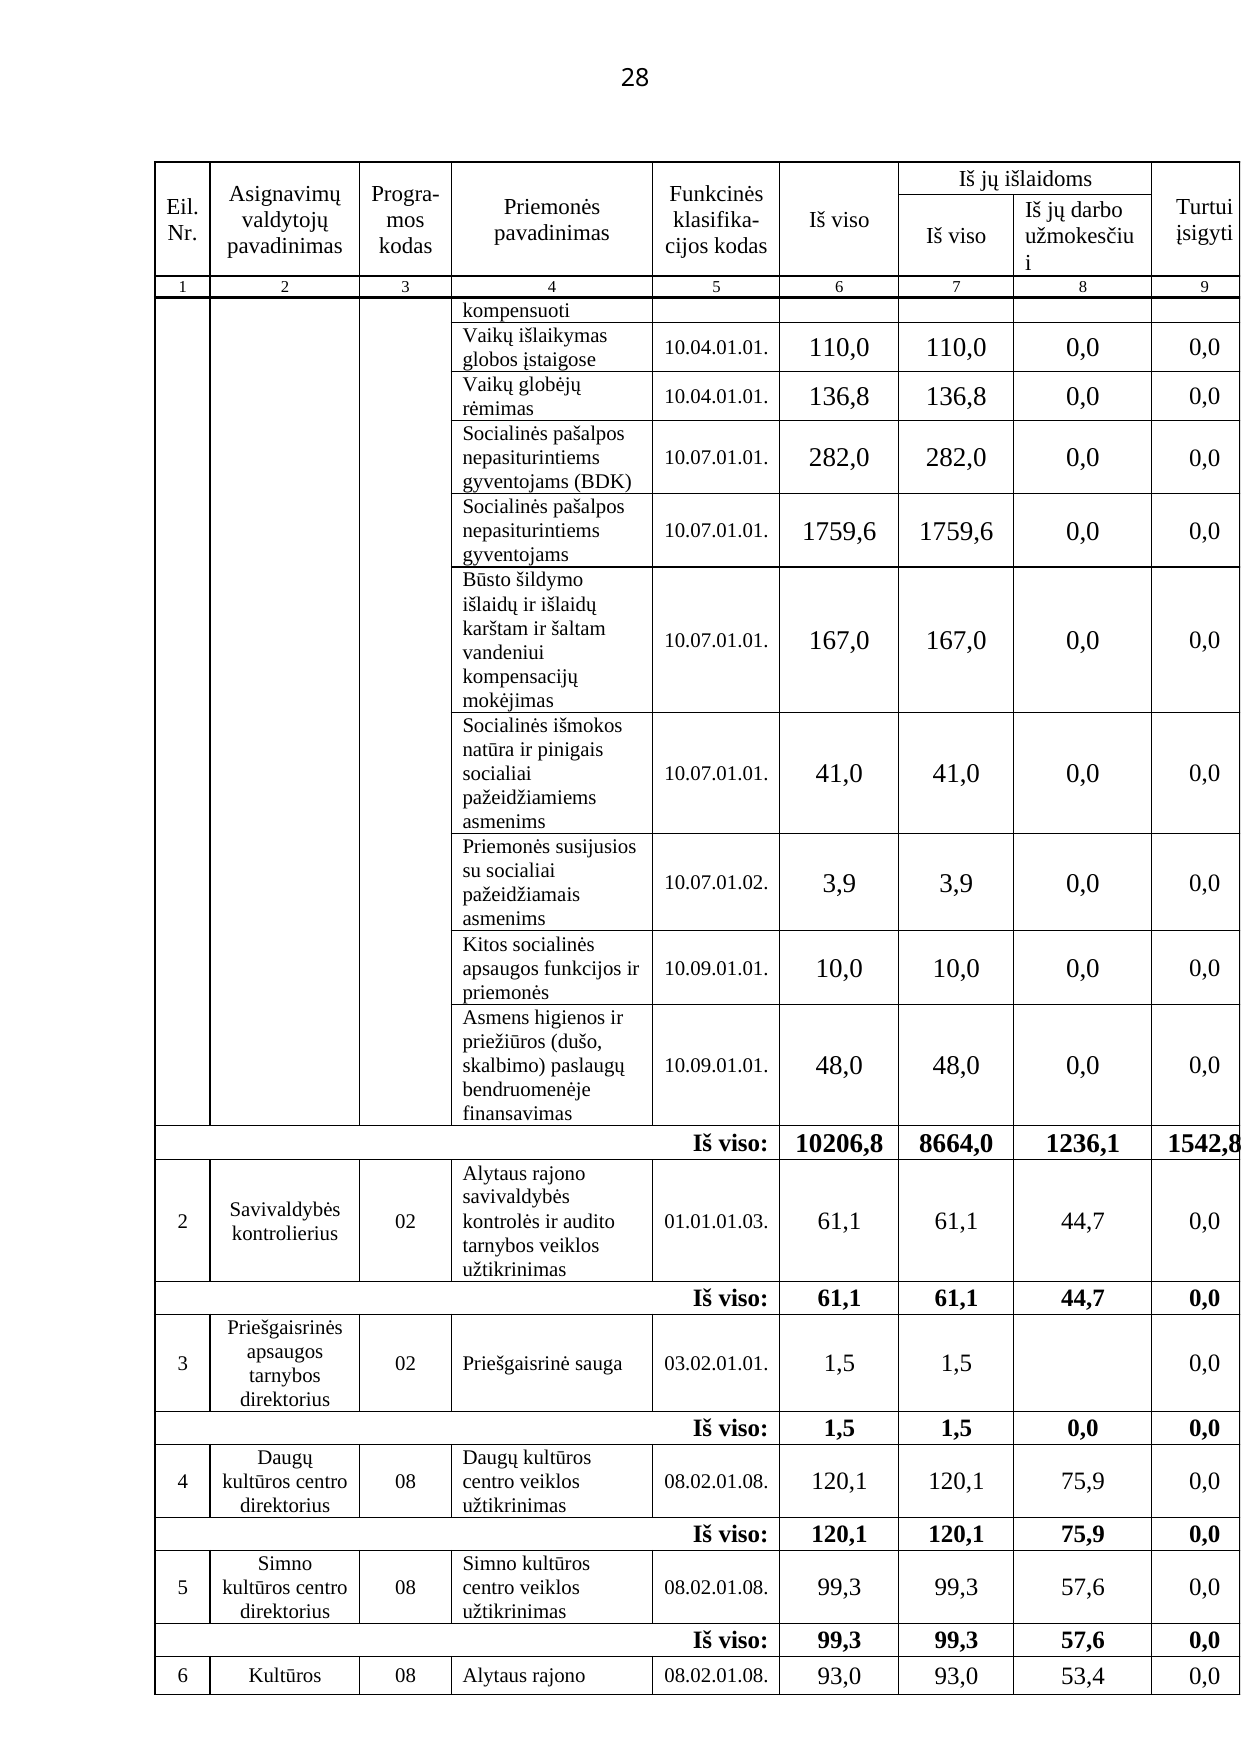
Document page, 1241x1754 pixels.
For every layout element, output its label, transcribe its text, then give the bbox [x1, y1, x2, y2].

table_header Funkcinės klasifika-cijos kodas [653, 163, 779, 275]
table_cell 57,6 [1014, 1624, 1151, 1656]
table_cell 282,0 [780, 421, 898, 493]
table_cell 0,0 [1014, 1005, 1151, 1125]
table_cell Iš viso: [156, 1624, 779, 1656]
table_cell Priemonės susijusios su socialiai pažeidžiamais asmenims [452, 834, 652, 930]
table_cell 136,8 [899, 372, 1013, 420]
table_cell 08.02.01.08. [653, 1657, 779, 1694]
table_cell 1542,8 [1152, 1126, 1239, 1159]
table_cell 136,8 [780, 372, 898, 420]
table_cell Daugų kultūros centro direktorius [211, 1445, 359, 1517]
table_cell 10.04.01.01. [653, 323, 779, 371]
table_header Asignavimų valdytojų pavadinimas [211, 163, 359, 275]
table_cell [899, 299, 1013, 322]
table_cell 9 [1152, 277, 1239, 296]
table_cell 110,0 [780, 323, 898, 371]
table_cell [780, 299, 898, 322]
table_cell [1014, 299, 1151, 322]
table_header Turtui įsigyti [1152, 163, 1239, 275]
table_cell 120,1 [780, 1445, 898, 1517]
table_cell kompensuoti [452, 299, 652, 322]
table_cell 0,0 [1152, 1005, 1239, 1125]
table_cell 1,5 [899, 1315, 1013, 1411]
table_cell 10.07.01.01. [653, 421, 779, 493]
table_cell 0,0 [1152, 372, 1239, 420]
table_cell Socialinės pašalpos nepasiturintiems gyventojams (BDK) [452, 421, 652, 493]
table_cell 2 [156, 1160, 209, 1281]
table_cell 0,0 [1014, 372, 1151, 420]
table_cell 10.07.01.02. [653, 834, 779, 930]
table_cell 10.07.01.01. [653, 568, 779, 712]
table_cell 7 [899, 277, 1013, 296]
table_cell Vaikų išlaikymas globos įstaigose [452, 323, 652, 371]
table_cell 0,0 [1152, 931, 1239, 1004]
table_cell 4 [452, 277, 652, 296]
table_cell 75,9 [1014, 1518, 1151, 1550]
table_cell 10.09.01.01. [653, 1005, 779, 1125]
table_cell [653, 299, 779, 322]
table_cell 57,6 [1014, 1551, 1151, 1623]
table_cell 1,5 [780, 1412, 898, 1444]
table_cell 6 [780, 277, 898, 296]
table_cell Iš viso: [156, 1126, 779, 1159]
table_cell 3,9 [780, 834, 898, 930]
table_cell Kitos socialinės apsaugos funkcijos ir priemonės [452, 931, 652, 1004]
table_cell 0,0 [1014, 421, 1151, 493]
table_cell 48,0 [899, 1005, 1013, 1125]
table_cell 93,0 [899, 1657, 1013, 1694]
table_cell Daugų kultūros centro veiklos užtikrinimas [452, 1445, 652, 1517]
table_cell 3 [156, 1315, 209, 1411]
table_header Priemonės pavadinimas [452, 163, 652, 275]
table_cell Simno kultūros centro direktorius [211, 1551, 359, 1623]
table_cell 0,0 [1152, 834, 1239, 930]
table_cell Būsto šildymo išlaidų ir išlaidų karštam ir šaltam vandeniui kompensacijų mokėjimas [452, 568, 652, 712]
table_cell 03.02.01.01. [653, 1315, 779, 1411]
table_cell 0,0 [1152, 1282, 1239, 1313]
table_cell 0,0 [1014, 834, 1151, 930]
table_cell 0,0 [1014, 1412, 1151, 1444]
table_cell 10.09.01.01. [653, 931, 779, 1004]
table_cell Priešgaisrinės apsaugos tarnybos direktorius [211, 1315, 359, 1411]
table_cell 08 [360, 1657, 451, 1694]
table_cell 0,0 [1152, 1445, 1239, 1517]
table_cell 167,0 [780, 568, 898, 712]
table_cell Iš viso: [156, 1282, 779, 1313]
table_cell 1236,1 [1014, 1126, 1151, 1159]
table_cell 99,3 [780, 1551, 898, 1623]
table_cell 120,1 [780, 1518, 898, 1550]
table_cell Kultūros [211, 1657, 359, 1694]
table_header Iš viso [780, 163, 898, 275]
table_cell 75,9 [1014, 1445, 1151, 1517]
table_cell 0,0 [1014, 323, 1151, 371]
table_cell 1759,6 [899, 494, 1013, 566]
table_cell 99,3 [780, 1624, 898, 1656]
table_cell 3 [360, 277, 451, 296]
table_cell 1759,6 [780, 494, 898, 566]
table_cell 0,0 [1152, 1551, 1239, 1623]
table_cell 0,0 [1014, 931, 1151, 1004]
table_cell 2 [211, 277, 359, 296]
table_cell 8 [1014, 277, 1151, 296]
table_cell 0,0 [1152, 421, 1239, 493]
table_cell Iš viso [899, 195, 1013, 275]
table_cell 0,0 [1014, 713, 1151, 833]
table_cell 41,0 [899, 713, 1013, 833]
table_cell Alytaus rajono savivaldybės kontrolės ir audito tarnybos veiklos užtikrinimas [452, 1160, 652, 1281]
table_cell 99,3 [899, 1624, 1013, 1656]
table_cell 02 [360, 1160, 451, 1281]
table_cell 120,1 [899, 1445, 1013, 1517]
table_cell Socialinės išmokos natūra ir pinigais socialiai pažeidžiamiems asmenims [452, 713, 652, 833]
table_cell 8664,0 [899, 1126, 1013, 1159]
table_cell 282,0 [899, 421, 1013, 493]
table_cell 10.07.01.01. [653, 494, 779, 566]
table_cell 0,0 [1014, 568, 1151, 712]
table_cell [1014, 1315, 1151, 1411]
table_cell Savivaldybės kontrolierius [211, 1160, 359, 1281]
table_cell 110,0 [899, 323, 1013, 371]
table_cell 08 [360, 1445, 451, 1517]
table_cell Alytaus rajono [452, 1657, 652, 1694]
table_cell 0,0 [1152, 1412, 1239, 1444]
table_cell 99,3 [899, 1551, 1013, 1623]
table_cell 0,0 [1152, 1160, 1239, 1281]
table_cell Socialinės pašalpos nepasiturintiems gyventojams [452, 494, 652, 566]
table_cell 10206,8 [780, 1126, 898, 1159]
table_cell 10.04.01.01. [653, 372, 779, 420]
table_cell 61,1 [899, 1282, 1013, 1313]
table_cell 61,1 [780, 1282, 898, 1313]
table_header Iš jų išlaidoms [899, 163, 1151, 194]
table_cell 41,0 [780, 713, 898, 833]
table_cell 44,7 [1014, 1160, 1151, 1281]
table_cell 0,0 [1152, 1315, 1239, 1411]
table_cell 08.02.01.08. [653, 1551, 779, 1623]
table_cell Iš viso: [156, 1412, 779, 1444]
table_cell 3,9 [899, 834, 1013, 930]
table_cell 0,0 [1152, 1657, 1239, 1694]
table_cell [360, 299, 451, 1125]
table_cell 0,0 [1014, 494, 1151, 566]
table_cell [211, 299, 359, 1125]
table_cell 0,0 [1152, 1624, 1239, 1656]
table_cell Asmens higienos ir priežiūros (dušo, skalbimo) paslaugų bendruomenėje finansavimas [452, 1005, 652, 1125]
table_cell 08 [360, 1551, 451, 1623]
table_cell [156, 299, 209, 1125]
table_cell 44,7 [1014, 1282, 1151, 1313]
table_cell 0,0 [1152, 1518, 1239, 1550]
table_cell 48,0 [780, 1005, 898, 1125]
table_cell Vaikų globėjų rėmimas [452, 372, 652, 420]
table_header Progra-mos kodas [360, 163, 451, 275]
table_cell 1 [156, 277, 209, 296]
table_cell 1,5 [899, 1412, 1013, 1444]
table_header Eil. Nr. [156, 163, 209, 275]
table_cell Iš jų darbo užmokesčiui [1014, 195, 1151, 275]
table_cell 02 [360, 1315, 451, 1411]
table_cell [1152, 299, 1239, 322]
table_cell 10,0 [899, 931, 1013, 1004]
table_cell Priešgaisrinė sauga [452, 1315, 652, 1411]
table_cell 120,1 [899, 1518, 1013, 1550]
table_cell 93,0 [780, 1657, 898, 1694]
table_cell 5 [156, 1551, 209, 1623]
table_cell 01.01.01.03. [653, 1160, 779, 1281]
table_cell Iš viso: [156, 1518, 779, 1550]
table_cell 5 [653, 277, 779, 296]
table_cell 61,1 [899, 1160, 1013, 1281]
table_cell 0,0 [1152, 568, 1239, 712]
table_cell 0,0 [1152, 713, 1239, 833]
table_cell Simno kultūros centro veiklos užtikrinimas [452, 1551, 652, 1623]
table_cell 6 [156, 1657, 209, 1694]
table_cell 10.07.01.01. [653, 713, 779, 833]
table_cell 0,0 [1152, 494, 1239, 566]
table_cell 0,0 [1152, 323, 1239, 371]
table_cell 08.02.01.08. [653, 1445, 779, 1517]
table_cell 167,0 [899, 568, 1013, 712]
table_cell 53,4 [1014, 1657, 1151, 1694]
table_cell 1,5 [780, 1315, 898, 1411]
table_cell 4 [156, 1445, 209, 1517]
table_cell 61,1 [780, 1160, 898, 1281]
table_cell 10,0 [780, 931, 898, 1004]
